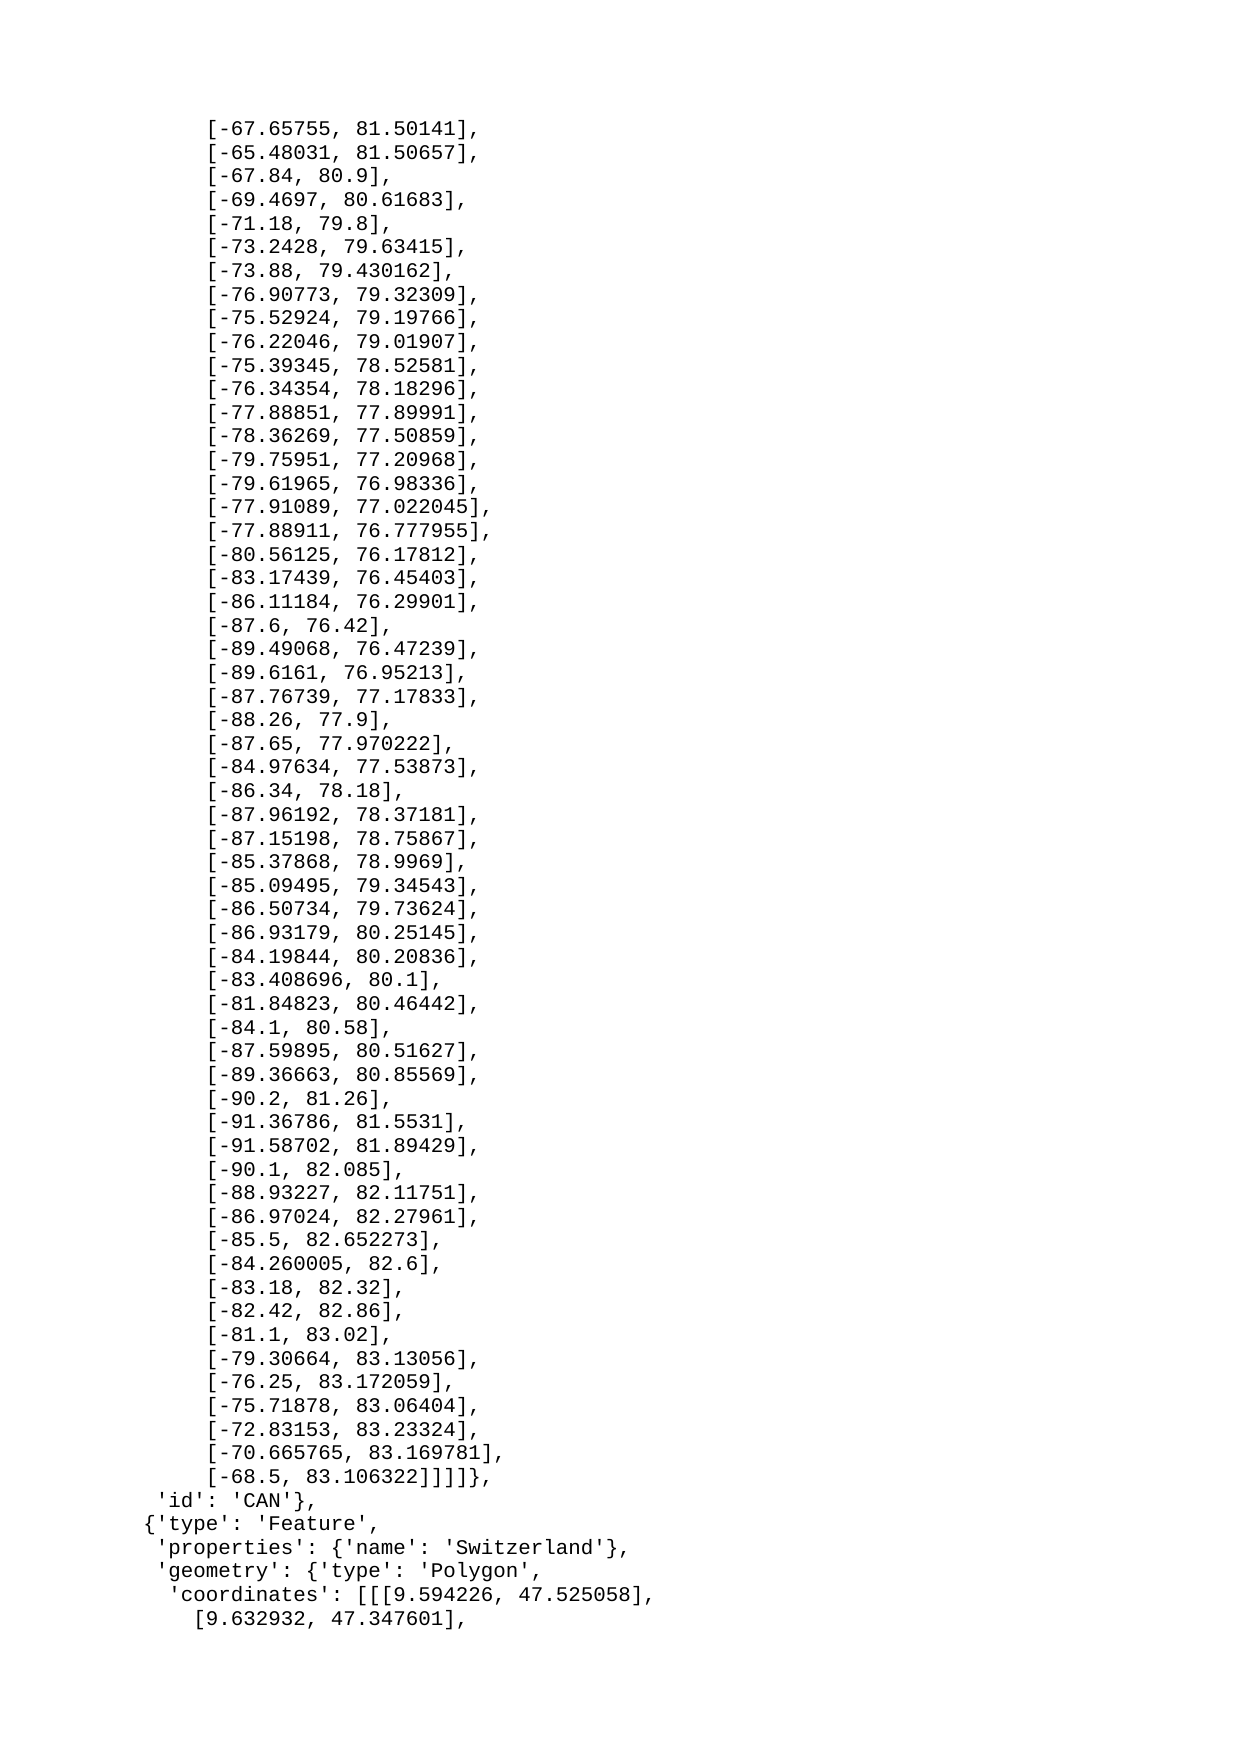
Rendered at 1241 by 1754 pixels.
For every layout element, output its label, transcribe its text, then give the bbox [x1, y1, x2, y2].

text [-76.22046, 79.01907], [118, 331, 1122, 354]
text [-79.61965, 76.98336], [118, 473, 1122, 496]
text [-69.4697, 80.61683], [118, 189, 1122, 213]
text [-71.18, 79.8], [118, 213, 1122, 236]
text [-85.09495, 79.34543], [118, 875, 1122, 898]
text [-87.65, 77.970222], [118, 733, 1122, 757]
text [-81.1, 83.02], [118, 1324, 1122, 1348]
text [-87.96192, 78.37181], [118, 804, 1122, 827]
text [-86.93179, 80.25145], [118, 922, 1122, 946]
text [-73.2428, 79.63415], [118, 236, 1122, 260]
text [-89.36663, 80.85569], [118, 1064, 1122, 1088]
text [-90.2, 81.26], [118, 1088, 1122, 1111]
text [-79.30664, 83.13056], [118, 1348, 1122, 1371]
text [-75.52924, 79.19766], [118, 307, 1122, 331]
text [-87.76739, 77.17833], [118, 686, 1122, 709]
text [-85.5, 82.652273], [118, 1229, 1122, 1253]
text [-84.260005, 82.6], [118, 1253, 1122, 1277]
text 'id': 'CAN'}, [118, 1489, 1122, 1513]
text [-86.97024, 82.27961], [118, 1206, 1122, 1229]
text [-76.25, 83.172059], [118, 1371, 1122, 1395]
text [-65.48031, 81.50657], [118, 142, 1122, 165]
text [-87.6, 76.42], [118, 615, 1122, 638]
text 'properties': {'name': 'Switzerland'}, [118, 1537, 1122, 1561]
text [-76.90773, 79.32309], [118, 284, 1122, 307]
text [-81.84823, 80.46442], [118, 993, 1122, 1017]
text [-85.37868, 78.9969], [118, 851, 1122, 875]
text [-72.83153, 83.23324], [118, 1419, 1122, 1442]
text [-77.88911, 76.777955], [118, 520, 1122, 544]
text [-87.59895, 80.51627], [118, 1040, 1122, 1064]
text [-67.65755, 81.50141], [118, 118, 1122, 142]
text [-75.71878, 83.06404], [118, 1395, 1122, 1419]
text [-86.11184, 76.29901], [118, 591, 1122, 615]
text [-86.34, 78.18], [118, 780, 1122, 804]
text [-88.93227, 82.11751], [118, 1182, 1122, 1206]
text [-77.91089, 77.022045], [118, 496, 1122, 520]
text [-84.97634, 77.53873], [118, 757, 1122, 780]
text [-88.26, 77.9], [118, 709, 1122, 733]
text [-89.6161, 76.95213], [118, 662, 1122, 686]
text [-73.88, 79.430162], [118, 260, 1122, 284]
text [-80.56125, 76.17812], [118, 544, 1122, 567]
text {'type': 'Feature', [118, 1513, 1122, 1537]
text [-70.665765, 83.169781], [118, 1442, 1122, 1466]
text [-86.50734, 79.73624], [118, 898, 1122, 922]
text [-84.1, 80.58], [118, 1017, 1122, 1040]
text [-83.408696, 80.1], [118, 969, 1122, 993]
text [-89.49068, 76.47239], [118, 638, 1122, 662]
text 'coordinates': [[[9.594226, 47.525058], [118, 1584, 1122, 1608]
text [-82.42, 82.86], [118, 1300, 1122, 1324]
text [-76.34354, 78.18296], [118, 378, 1122, 402]
text [-83.18, 82.32], [118, 1277, 1122, 1300]
text [-75.39345, 78.52581], [118, 354, 1122, 378]
text 'geometry': {'type': 'Polygon', [118, 1561, 1122, 1584]
text [-77.88851, 77.89991], [118, 402, 1122, 426]
text [-67.84, 80.9], [118, 165, 1122, 189]
text [-84.19844, 80.20836], [118, 946, 1122, 969]
text [9.632932, 47.347601], [118, 1608, 1122, 1631]
text [-68.5, 83.106322]]]]}, [118, 1466, 1122, 1489]
text [-87.15198, 78.75867], [118, 827, 1122, 851]
text [-90.1, 82.085], [118, 1158, 1122, 1182]
text [-91.58702, 81.89429], [118, 1135, 1122, 1158]
text [-79.75951, 77.20968], [118, 449, 1122, 473]
text [-91.36786, 81.5531], [118, 1111, 1122, 1135]
text [-78.36269, 77.50859], [118, 426, 1122, 449]
text [-83.17439, 76.45403], [118, 567, 1122, 591]
